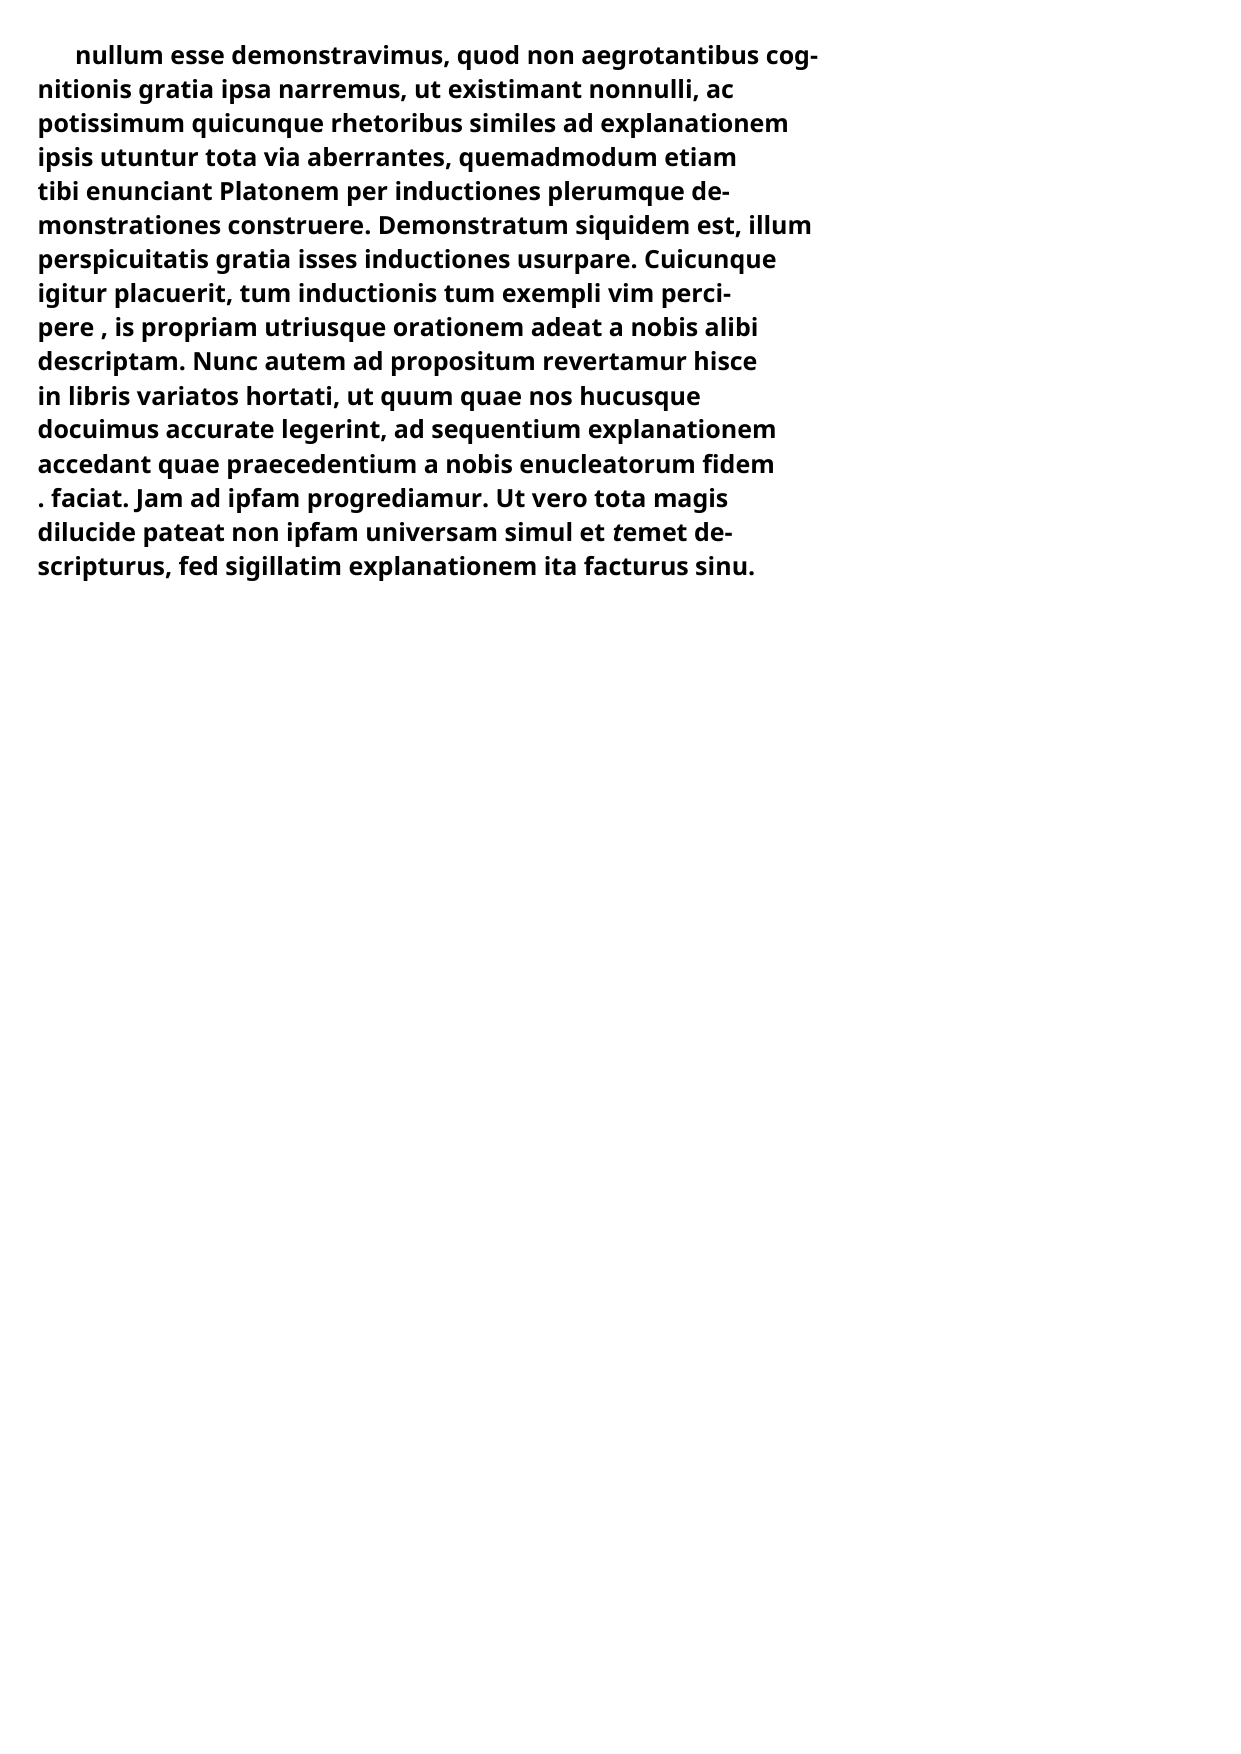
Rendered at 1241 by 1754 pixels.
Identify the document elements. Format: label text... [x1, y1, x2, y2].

text nullum esse demonstravimus, quod non aegrotantibus cog- nitionis gratia ipsa narremus, ut existimant nonnulli, ac potissimum quicunque rhetoribus similes ad explanationem ipsis utuntur tota via aberrantes, quemadmodum etiam tibi enunciant Platonem per inductiones plerumque de- monstrationes construere. Demonstratum siquidem est, illum perspicuitatis gratia isses inductiones usurpare. Cuicunque igitur placuerit, tum inductionis tum exempli vim perci- pere , is propriam utriusque orationem adeat a nobis alibi descriptam. Nunc autem ad propositum revertamur hisce in libris variatos hortati, ut quum quae nos hucusque docuimus accurate legerint, ad sequentium explanationem accedant quae praecedentium a nobis enucleatorum fidem . faciat. Jam ad ipfam progrediamur. Ut vero tota magis dilucide pateat non ipfam universam simul et temet de- scripturus, fed sigillatim explanationem ita facturus sinu. [37, 37, 1203, 582]
